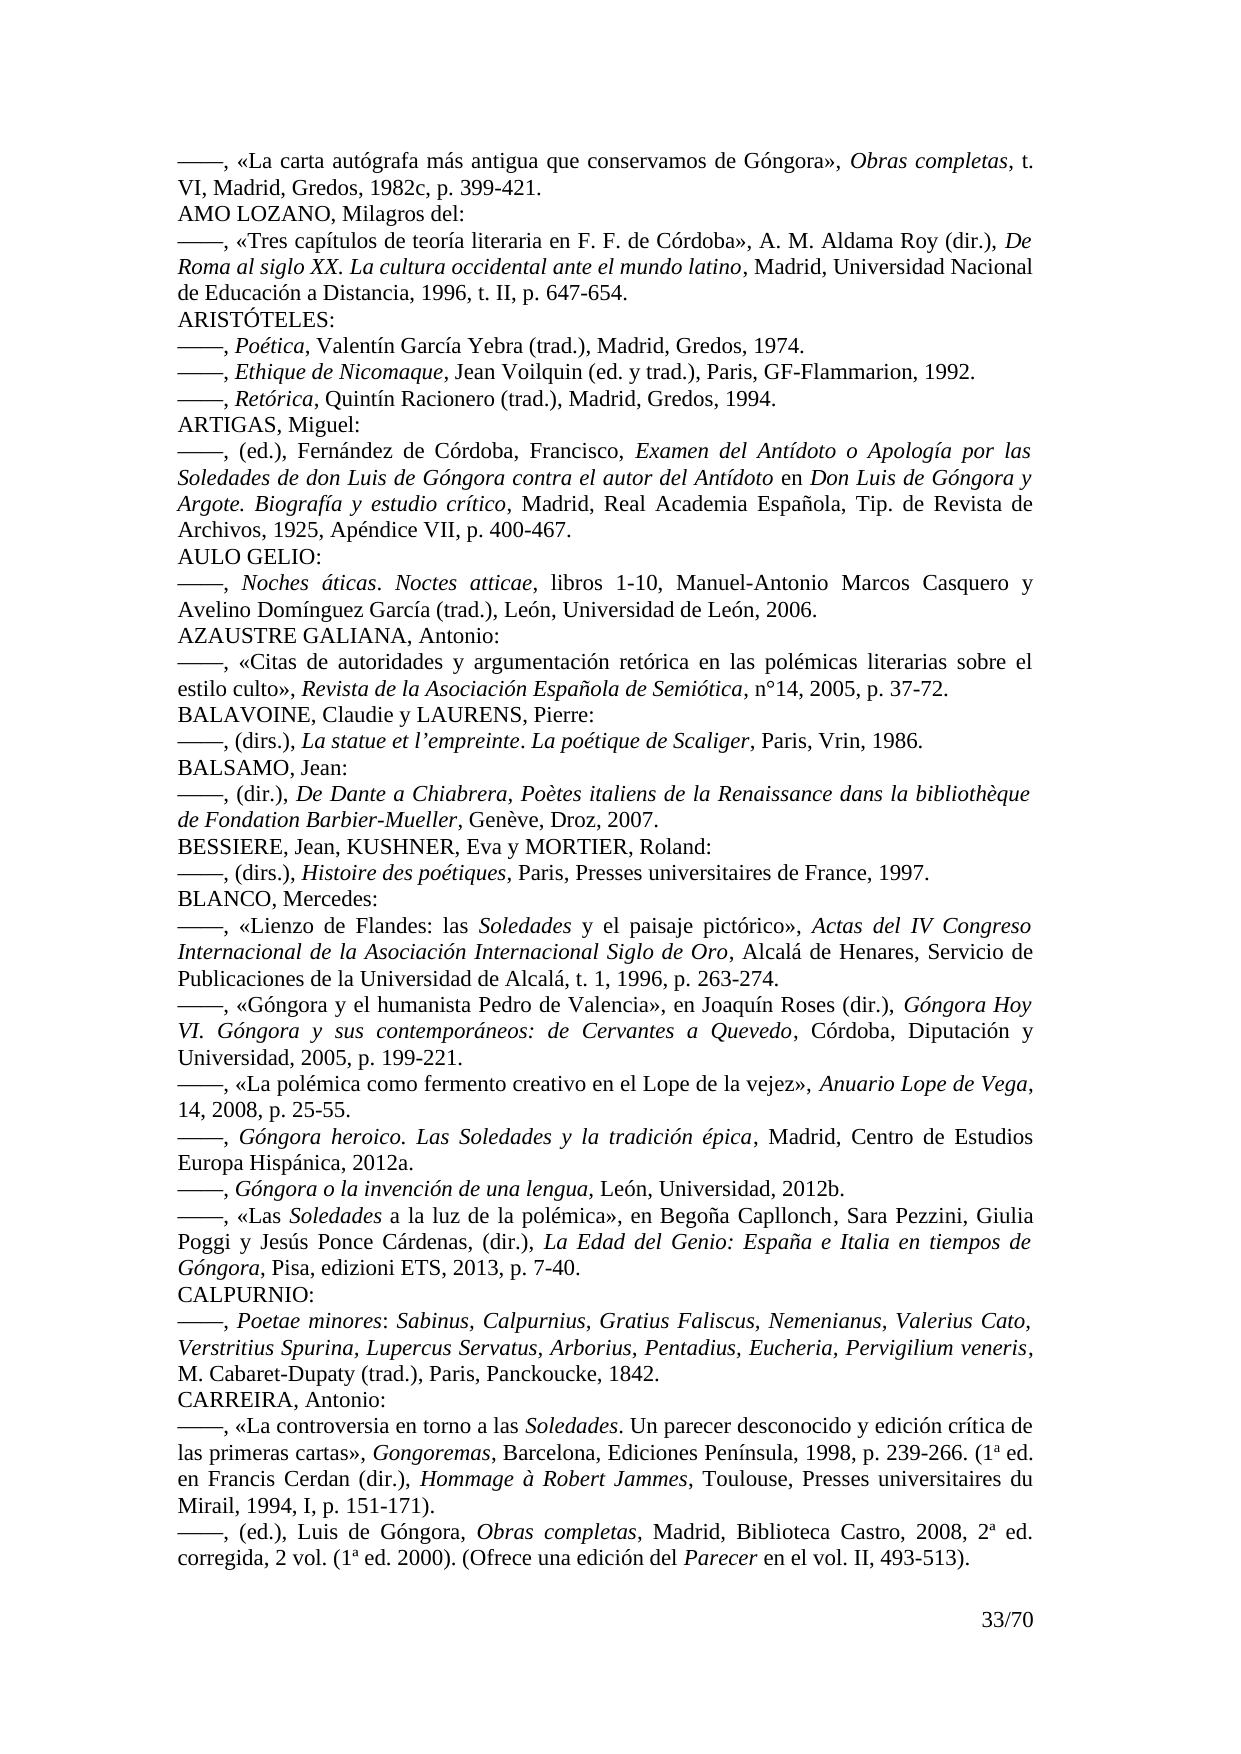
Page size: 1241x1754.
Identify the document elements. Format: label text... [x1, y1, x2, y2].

text CALPURNIO: [177, 1281, 1034, 1307]
text ——, (dirs.), Histoire des poétiques, Paris, Presses universitaires de France, 1997. [177, 859, 1034, 886]
text ——, (dirs.), La statue et l’empreinte. La poétique de Scaliger, Paris, Vrin, 1986. [177, 727, 1034, 754]
text ARTIGAS, Miguel: [177, 411, 1034, 437]
text ——, (ed.), Fernández de Córdoba, Francisco, Examen del Antídoto o Apología por las Soledades de don Luis de Góngora contra el autor del Antídoto en Don Luis de Góngora y Argote. Biografía y estudio crítico, Madrid, Real Academia Española, Tip. de Revista de Archivos, 1925, Apéndice VII, p. 400-467. [177, 437, 1034, 543]
text ——, «La controversia en torno a las Soledades. Un parecer desconocido y edición crítica de las primeras cartas», Gongoremas, Barcelona, Ediciones Península, 1998, p. 239-266. (1a ed. en Francis Cerdan (dir.), Hommage à Robert Jammes, Toulouse, Presses universitaires du Mirail, 1994, I, p. 151-171). [177, 1413, 1034, 1518]
text ——, Ethique de Nicomaque, Jean Voilquin (ed. y trad.), Paris, GF-Flammarion, 1992. [177, 358, 1034, 385]
text ——, Poetae minores: Sabinus, Calpurnius, Gratius Faliscus, Nemenianus, Valerius Cato, Verstritius Spurina, Lupercus Servatus, Arborius, Pentadius, Eucheria, Pervigilium veneris, M. Cabaret-Dupaty (trad.), Paris, Panckoucke, 1842. [177, 1307, 1034, 1386]
text ——, (dir.), De Dante a Chiabrera, Poètes italiens de la Renaissance dans la bibliothèque de Fondation Barbier-Mueller, Genève, Droz, 2007. [177, 780, 1034, 833]
text ——, «Góngora y el humanista Pedro de Valencia», en Joaquín Roses (dir.), Góngora Hoy VI. Góngora y sus contemporáneos: de Cervantes a Quevedo, Córdoba, Diputación y Universidad, 2005, p. 199-221. [177, 991, 1034, 1070]
text ——, «La polémica como fermento creativo en el Lope de la vejez», Anuario Lope de Vega, 14, 2008, p. 25-55. [177, 1070, 1034, 1123]
text BESSIERE, Jean, Kushner, Eva y Mortier, Roland: [177, 833, 1034, 859]
text AULO GELIO: [177, 543, 1034, 569]
text ——, «Lienzo de Flandes: las Soledades y el paisaje pictórico», Actas del IV Congreso Internacional de la Asociación Internacional Siglo de Oro, Alcalá de Henares, Servicio de Publicaciones de la Universidad de Alcalá, t. 1, 1996, p. 263-274. [177, 912, 1034, 991]
text ——, «Citas de autoridades y argumentación retórica en las polémicas literarias sobre el estilo culto», Revista de la Asociación Española de Semiótica, n°14, 2005, p. 37-72. [177, 648, 1034, 701]
text Blanco, Mercedes: [177, 886, 1034, 912]
text ——, Noches áticas. Noctes atticae, libros 1-10, Manuel-Antonio Marcos Casquero y Avelino Domínguez García (trad.), León, Universidad de León, 2006. [177, 569, 1034, 622]
text ——, (ed.), Luis de Góngora, Obras completas, Madrid, Biblioteca Castro, 2008, 2ª ed. corregida, 2 vol. (1ª ed. 2000). (Ofrece una edición del Parecer en el vol. II, 493-513). [177, 1518, 1034, 1571]
text ——, Retórica, Quintín Racionero (trad.), Madrid, Gredos, 1994. [177, 385, 1034, 411]
text Balsamo, Jean: [177, 754, 1034, 780]
text ——, «La carta autógrafa más antigua que conservamos de Góngora», Obras completas, t. VI, Madrid, Gredos, 1982c, p. 399-421. [177, 148, 1034, 200]
text ——, «Las Soledades a la luz de la polémica», en Begoña Capllonch, Sara Pezzini, Giulia Poggi y Jesús Ponce Cárdenas, (dir.), La Edad del Genio: España e Italia en tiempos de Góngora, Pisa, edizioni ETS, 2013, p. 7-40. [177, 1202, 1034, 1281]
text Azaustre Galiana, Antonio: [177, 622, 1034, 648]
text ——, Góngora o la invención de una lengua, León, Universidad, 2012b. [177, 1175, 1034, 1202]
text ——, Góngora heroico. Las Soledades y la tradición épica, Madrid, Centro de Estudios Europa Hispánica, 2012a. [177, 1123, 1034, 1175]
text Amo Lozano, Milagros del: [177, 200, 1034, 227]
text ——, Poética, Valentín García Yebra (trad.), Madrid, Gredos, 1974. [177, 332, 1034, 358]
text ARISTÓTELES: [177, 306, 1034, 332]
text Carreira, Antonio: [177, 1386, 1034, 1413]
text BALAVOINE, Claudie y Laurens, Pierre: [177, 701, 1034, 727]
text ——, «Tres capítulos de teoría literaria en F. F. de Córdoba», A. M. Aldama Roy (dir.), De Roma al siglo XX. La cultura occidental ante el mundo latino, Madrid, Universidad Nacional de Educación a Distancia, 1996, t. II, p. 647-654. [177, 227, 1034, 306]
